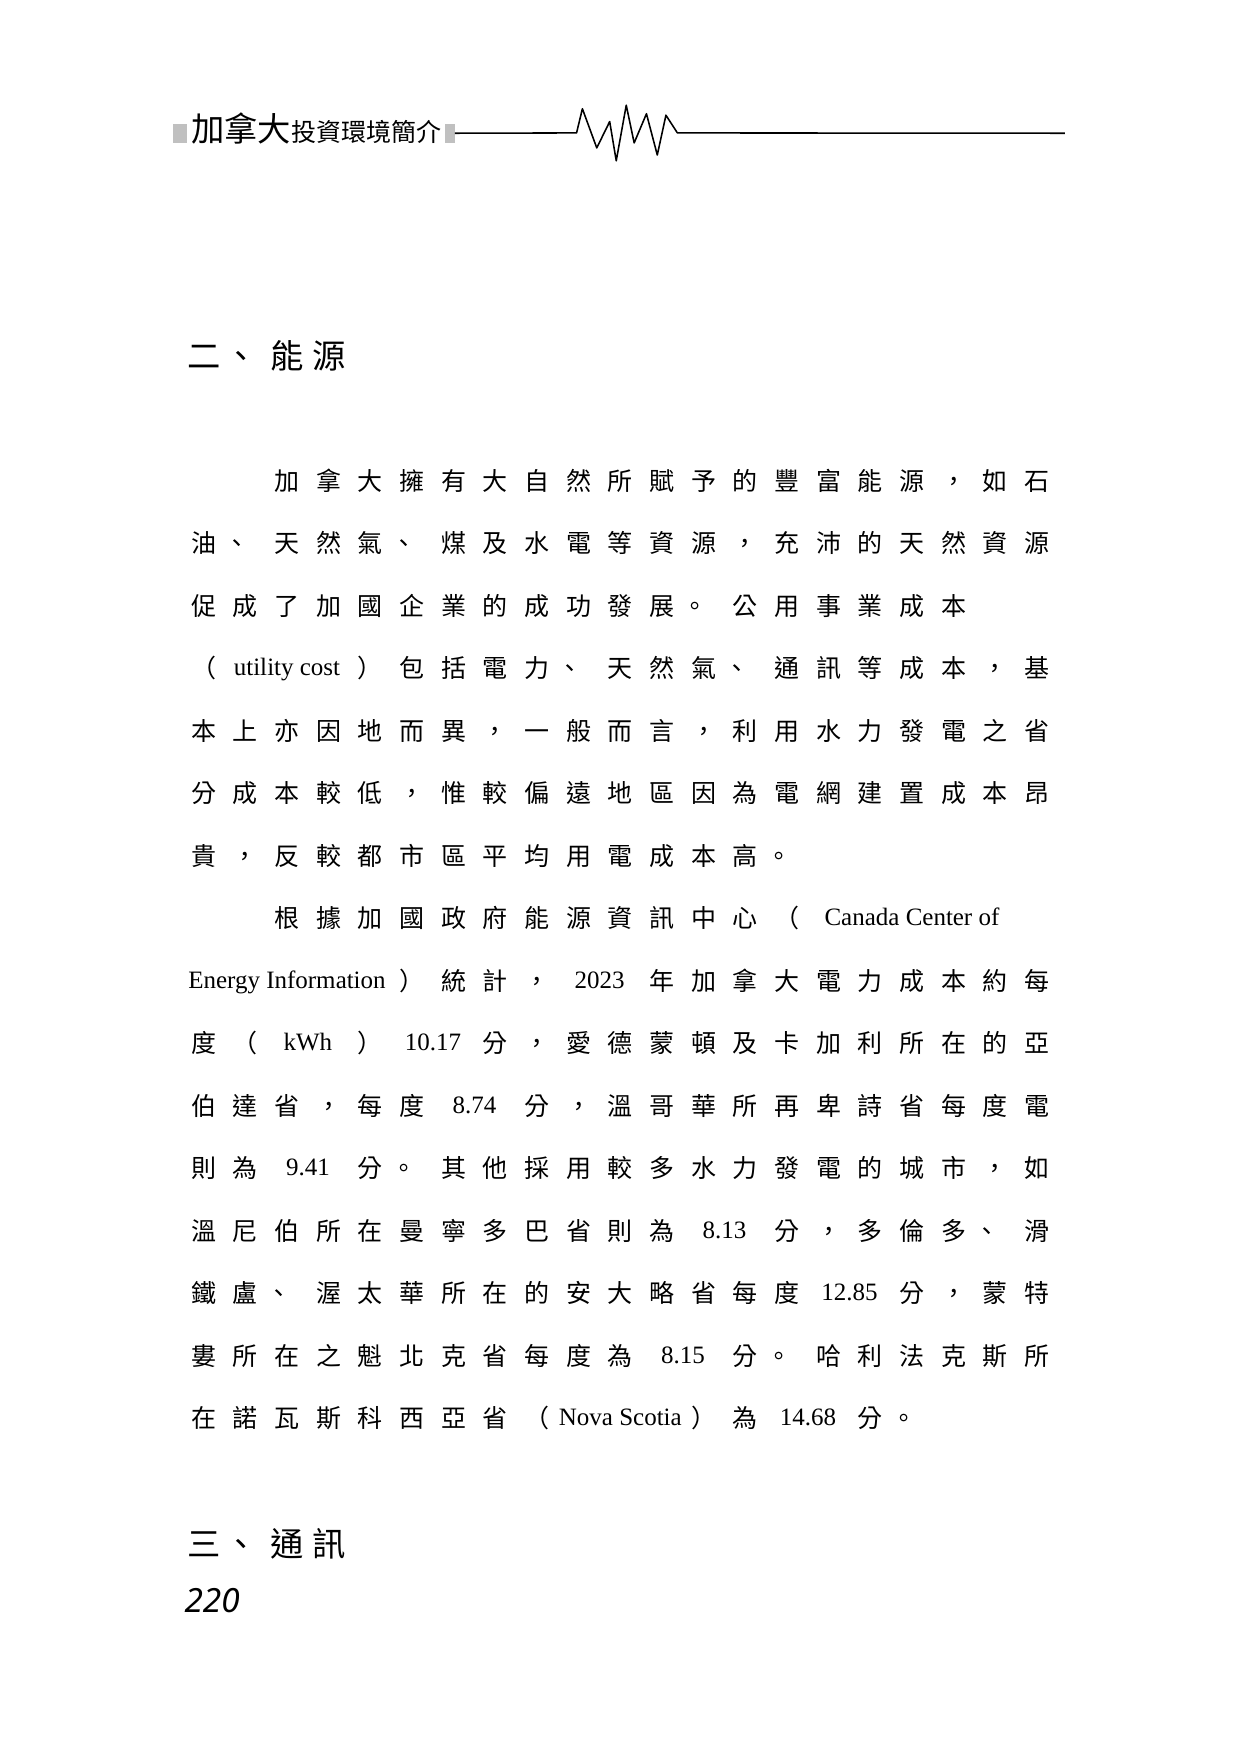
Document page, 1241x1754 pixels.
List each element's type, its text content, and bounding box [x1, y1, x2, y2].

text 根據加國政府能源資訊中心（Canada Center of Energy Information）統計，2023年加拿大電力成本約每度（kWh）10.17分，愛德蒙頓及卡加利所在的亞伯達省，每度8.74分，溫哥華所再卑詩省每度電則為9.41分。其他採用較多水力發電的城市，如溫尼伯所在曼寧多巴省則為8.13分，多倫多、滑鐵盧、渥太華所在的安大略省每度12.85分，蒙特婁所在之魁北克省每度為8.15分。哈利法克斯所在諾瓦斯科西亞省（Nova Scotia）為14.68分。 [183, 875, 1058, 1438]
text 三、通訊 [183, 1500, 1058, 1563]
text 二、能源 [183, 313, 1058, 375]
text 加拿大擁有大自然所賦予的豐富能源，如石油、天然氣、煤及水電等資源，充沛的天然資源促成了加國企業的成功發展。公用事業成本（utility cost）包括電力、天然氣、通訊等成本，基本上亦因地而異，一般而言，利用水力發電之省分成本較低，惟較偏遠地區因為電網建置成本昂貴，反較都市區平均用電成本高。 [183, 438, 1058, 875]
